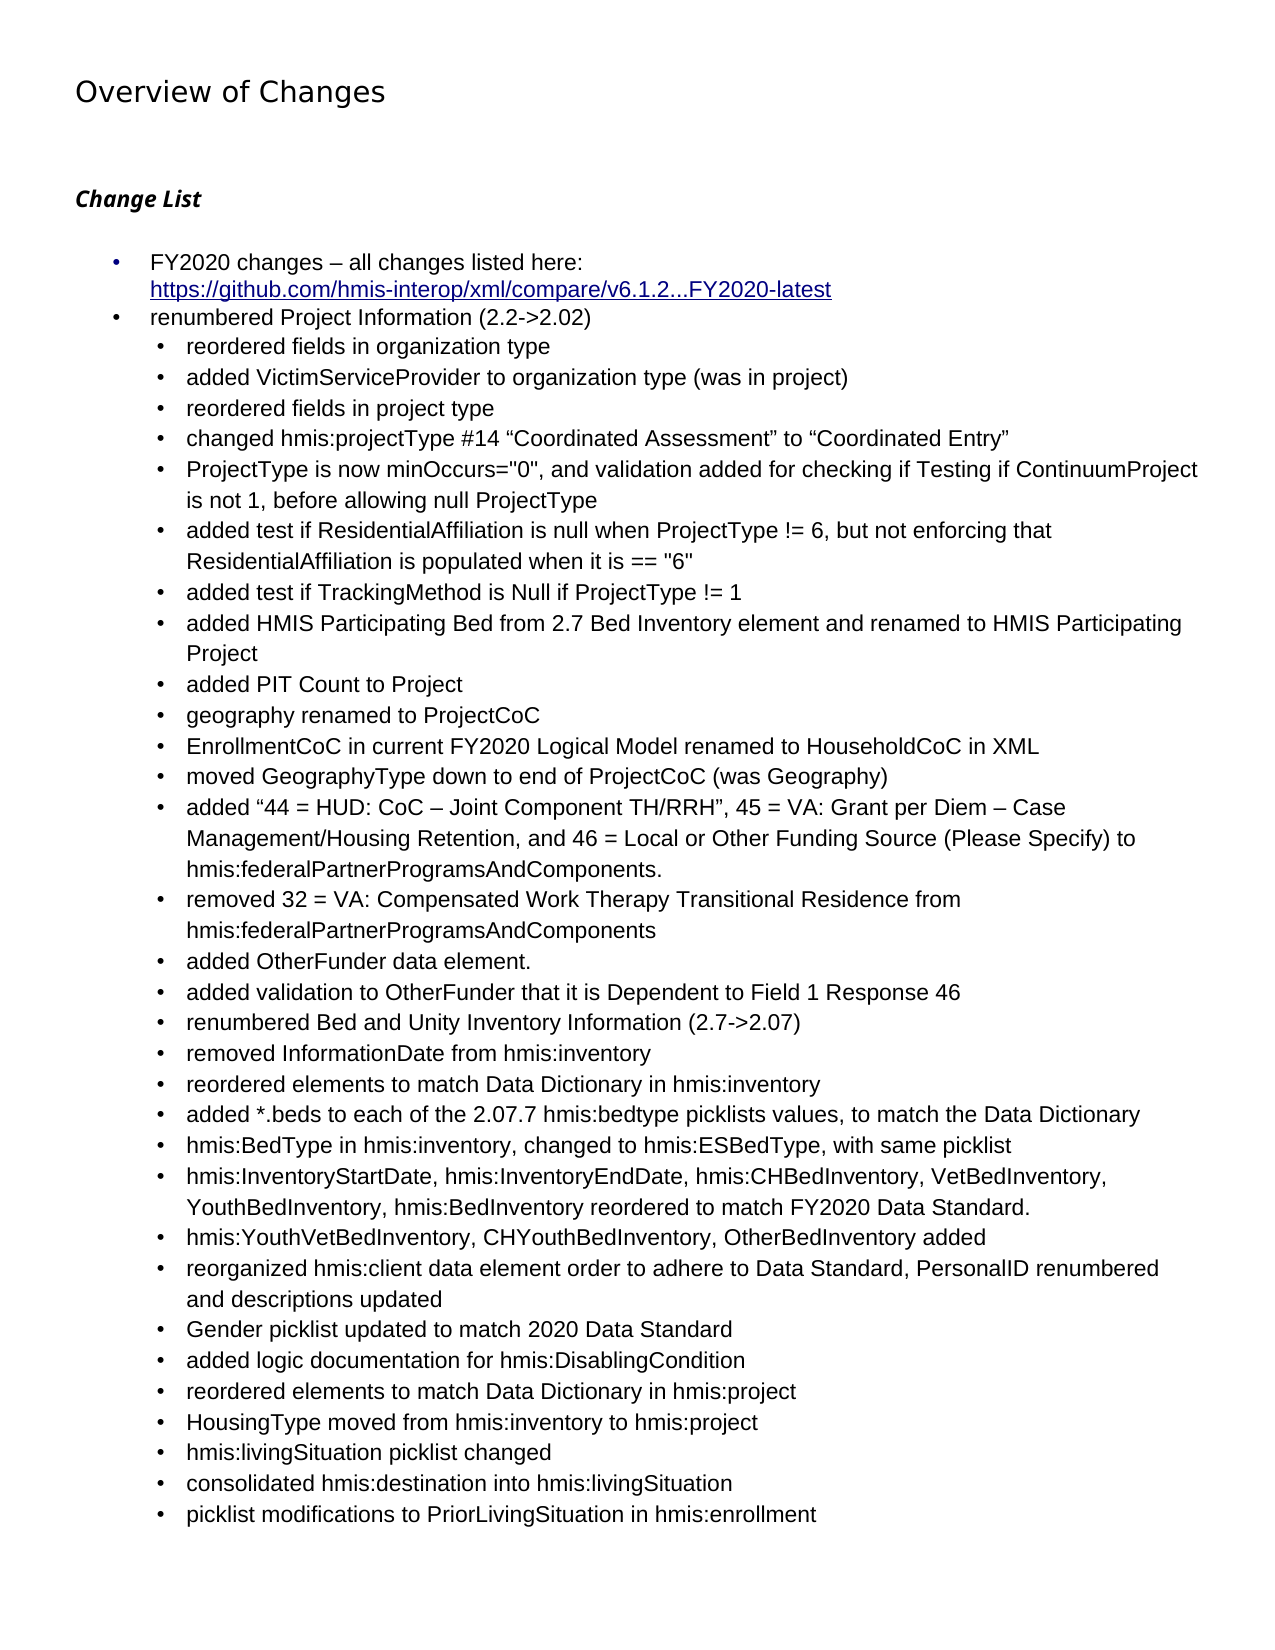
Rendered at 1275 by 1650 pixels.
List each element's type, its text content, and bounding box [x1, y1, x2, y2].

list reordered fields in project type [157, 395, 1200, 421]
list renumbered Project Information (2.2->2.02) [112, 304, 1200, 330]
list renumbered Bed and Unity Inventory Information (2.7->2.07) [157, 1010, 1200, 1036]
list moved GeographyType down to end of ProjectCoC (was Geography) [157, 764, 1200, 790]
list Gender picklist updated to match 2020 Data Standard [157, 1317, 1200, 1343]
list picklist modifications to PriorLivingSituation in hmis:enrollment [157, 1502, 1200, 1527]
list reordered elements to match Data Dictionary in hmis:inventory [157, 1071, 1200, 1097]
list FY2020 changes – all changes listed here: https://github.com/hmis-interop/xml/compare/v6.1.2...FY2020-latest [112, 249, 1200, 302]
list added HMIS Participating Bed from 2.7 Bed Inventory element and renamed to HMIS Participating Project [157, 610, 1200, 667]
list added PIT Count to Project [157, 672, 1200, 697]
list removed InformationDate from hmis:inventory [157, 1041, 1200, 1066]
list hmis:BedType in hmis:inventory, changed to hmis:ESBedType, with same picklist [157, 1133, 1200, 1158]
list added test if ResidentialAffiliation is null when ProjectType != 6, but not enforcing that ResidentialAffiliation is populated when it is == "6" [157, 518, 1200, 574]
list HousingType moved from hmis:inventory to hmis:project [157, 1409, 1200, 1435]
list added validation to OtherFunder that it is Dependent to Field 1 Response 46 [157, 979, 1200, 1005]
list changed hmis:projectType #14 “Coordinated Assessment” to “Coordinated Entry” [157, 426, 1200, 452]
list EnrollmentCoC in current FY2020 Logical Model renamed to HouseholdCoC in XML [157, 733, 1200, 759]
list added VictimServiceProvider to organization type (was in project) [157, 364, 1200, 390]
subtitle Overview of Changes [75, 75, 1200, 109]
list added logic documentation for hmis:DisablingCondition [157, 1348, 1200, 1373]
list added *.beds to each of the 2.07.7 hmis:bedtype picklists values, to match the Data Dictionary [157, 1102, 1200, 1128]
list added “44 = HUD: CoC – Joint Component TH/RRH”, 45 = VA: Grant per Diem – Case Management/Housing Retention, and 46 = Local or Other Funding Source (Please Specify) to hmis:federalPartnerProgramsAndComponents. [157, 795, 1200, 882]
list geography renamed to ProjectCoC [157, 703, 1200, 728]
list removed 32 = VA: Compensated Work Therapy Transitional Residence from hmis:federalPartnerProgramsAndComponents [157, 887, 1200, 943]
list reordered fields in organization type [157, 334, 1200, 359]
list consolidated hmis:destination into hmis:livingSituation [157, 1471, 1200, 1496]
list ProjectType is now minOccurs="0", and validation added for checking if Testing if ContinuumProject is not 1, before allowing null ProjectType [157, 457, 1200, 513]
list added OtherFunder data element. [157, 948, 1200, 974]
list reorganized hmis:client data element order to adhere to Data Standard, PersonalID renumbered and descriptions updated [157, 1256, 1200, 1312]
list added test if TrackingMethod is Null if ProjectType != 1 [157, 580, 1200, 605]
subtitle Change List [75, 183, 1200, 214]
list hmis:InventoryStartDate, hmis:InventoryEndDate, hmis:CHBedInventory, VetBedInventory, YouthBedInventory, hmis:BedInventory reordered to match FY2020 Data Standard. [157, 1163, 1200, 1220]
list reordered elements to match Data Dictionary in hmis:project [157, 1379, 1200, 1404]
list hmis:YouthVetBedInventory, CHYouthBedInventory, OtherBedInventory added [157, 1225, 1200, 1251]
list hmis:livingSituation picklist changed [157, 1440, 1200, 1466]
